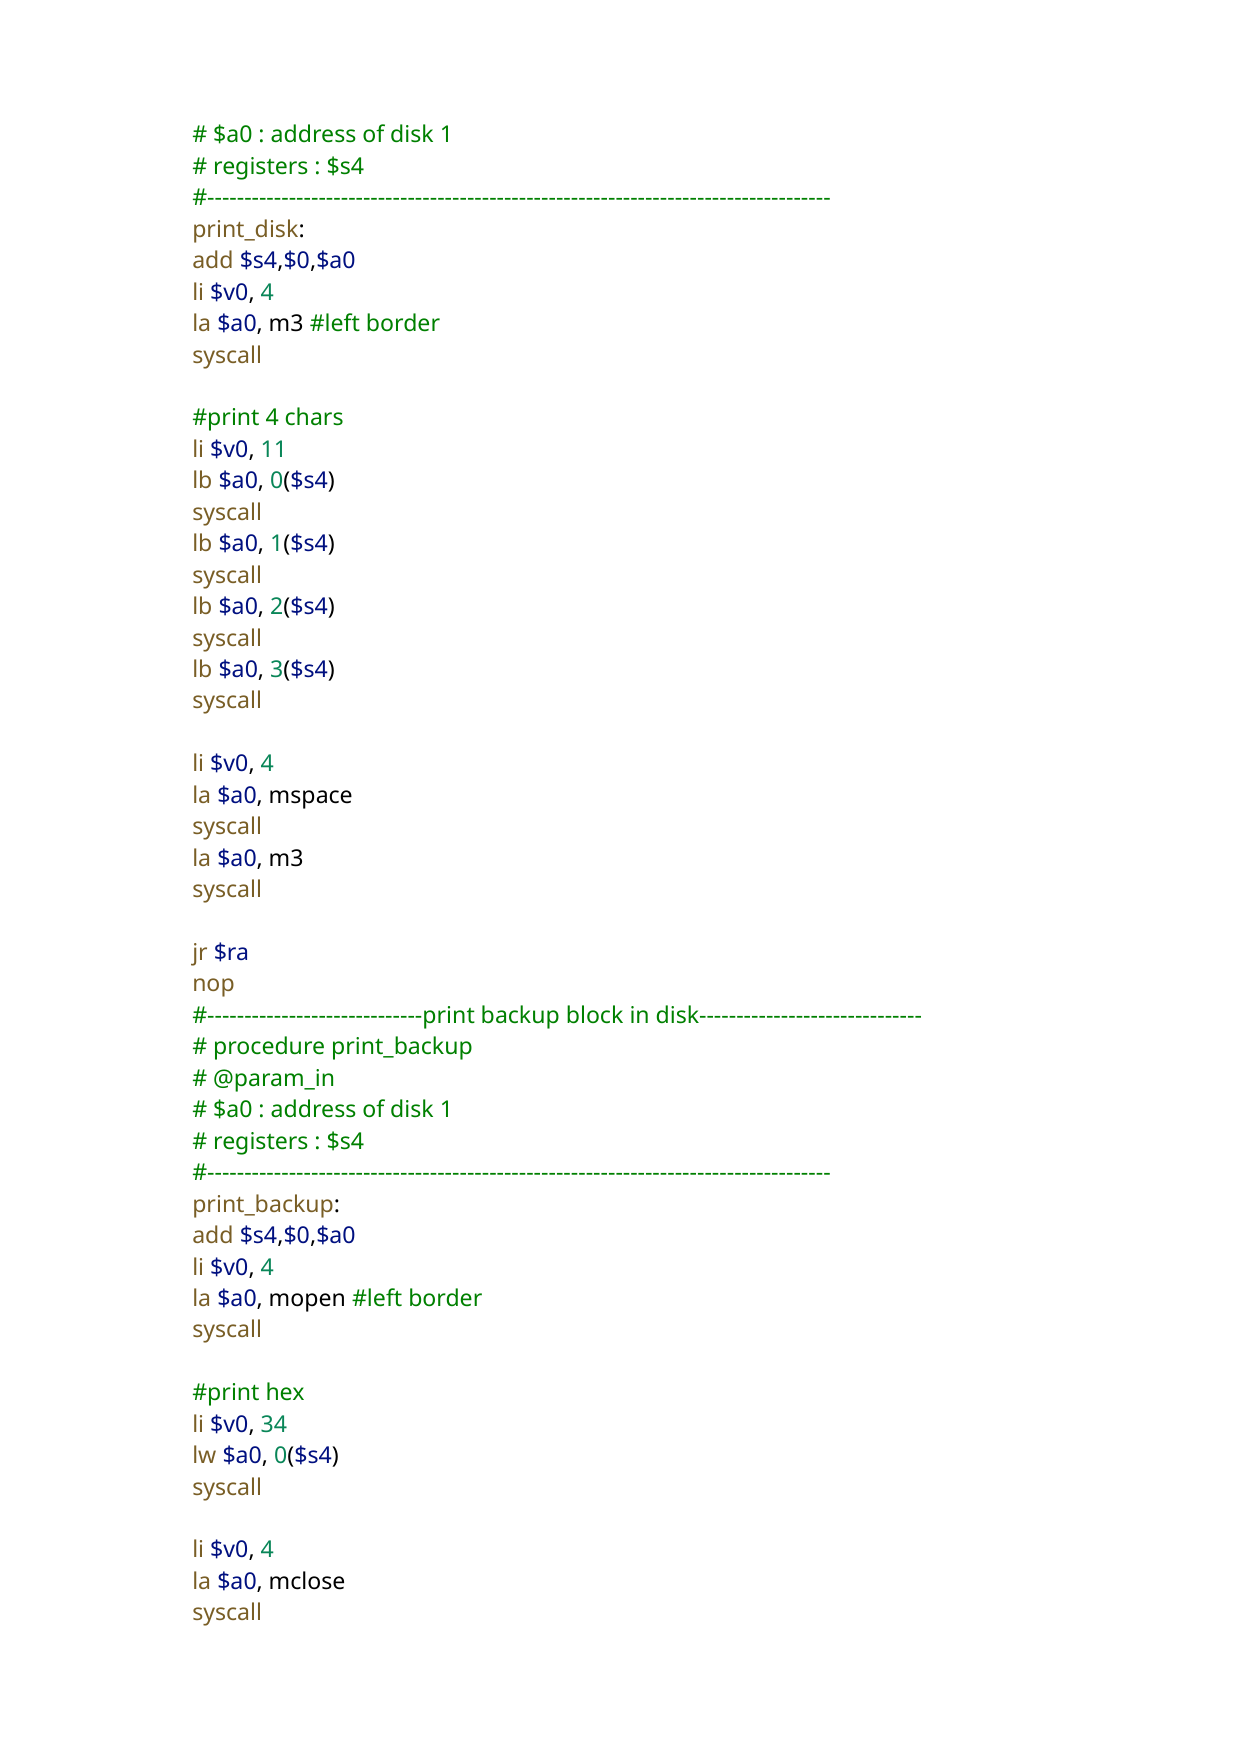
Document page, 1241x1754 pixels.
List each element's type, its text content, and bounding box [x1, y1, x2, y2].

text syscall [192, 873, 1122, 904]
text syscall [192, 1470, 1122, 1502]
text lb $a0, 3($s4) [192, 653, 1122, 684]
text #------------------------------------------------------------------------------------ [192, 1156, 1122, 1187]
text lb $a0, 1($s4) [192, 527, 1122, 558]
text add $s4,$0,$a0 [192, 244, 1122, 275]
text li $v0, 4 [192, 275, 1122, 307]
text li $v0, 4 [192, 1250, 1122, 1282]
text syscall [192, 1313, 1122, 1345]
text la $a0, m3 #left border [192, 307, 1122, 338]
text # registers : $s4 [192, 1124, 1122, 1156]
text print_disk: [192, 212, 1122, 244]
text li $v0, 11 [192, 433, 1122, 464]
text syscall [192, 684, 1122, 716]
text syscall [192, 621, 1122, 653]
text lb $a0, 0($s4) [192, 464, 1122, 496]
text lw $a0, 0($s4) [192, 1439, 1122, 1470]
text add $s4,$0,$a0 [192, 1219, 1122, 1250]
text # $a0 : address of disk 1 [192, 118, 1122, 149]
text #-----------------------------print backup block in disk------------------------------ [192, 999, 1122, 1030]
text syscall [192, 1596, 1122, 1628]
text syscall [192, 810, 1122, 841]
text nop [192, 967, 1122, 999]
text li $v0, 34 [192, 1407, 1122, 1439]
text jr $ra [192, 936, 1122, 967]
text syscall [192, 338, 1122, 370]
text li $v0, 4 [192, 747, 1122, 778]
text lb $a0, 2($s4) [192, 590, 1122, 621]
text # @param_in [192, 1062, 1122, 1093]
text syscall [192, 496, 1122, 527]
text #print hex [192, 1376, 1122, 1407]
text la $a0, mopen #left border [192, 1282, 1122, 1313]
text la $a0, m3 [192, 841, 1122, 873]
text # $a0 : address of disk 1 [192, 1093, 1122, 1124]
text #------------------------------------------------------------------------------------ [192, 181, 1122, 212]
text la $a0, mspace [192, 778, 1122, 810]
text # procedure print_backup [192, 1030, 1122, 1062]
text la $a0, mclose [192, 1565, 1122, 1596]
text # registers : $s4 [192, 149, 1122, 181]
text print_backup: [192, 1187, 1122, 1219]
text li $v0, 4 [192, 1533, 1122, 1565]
text syscall [192, 558, 1122, 590]
text #print 4 chars [192, 401, 1122, 433]
